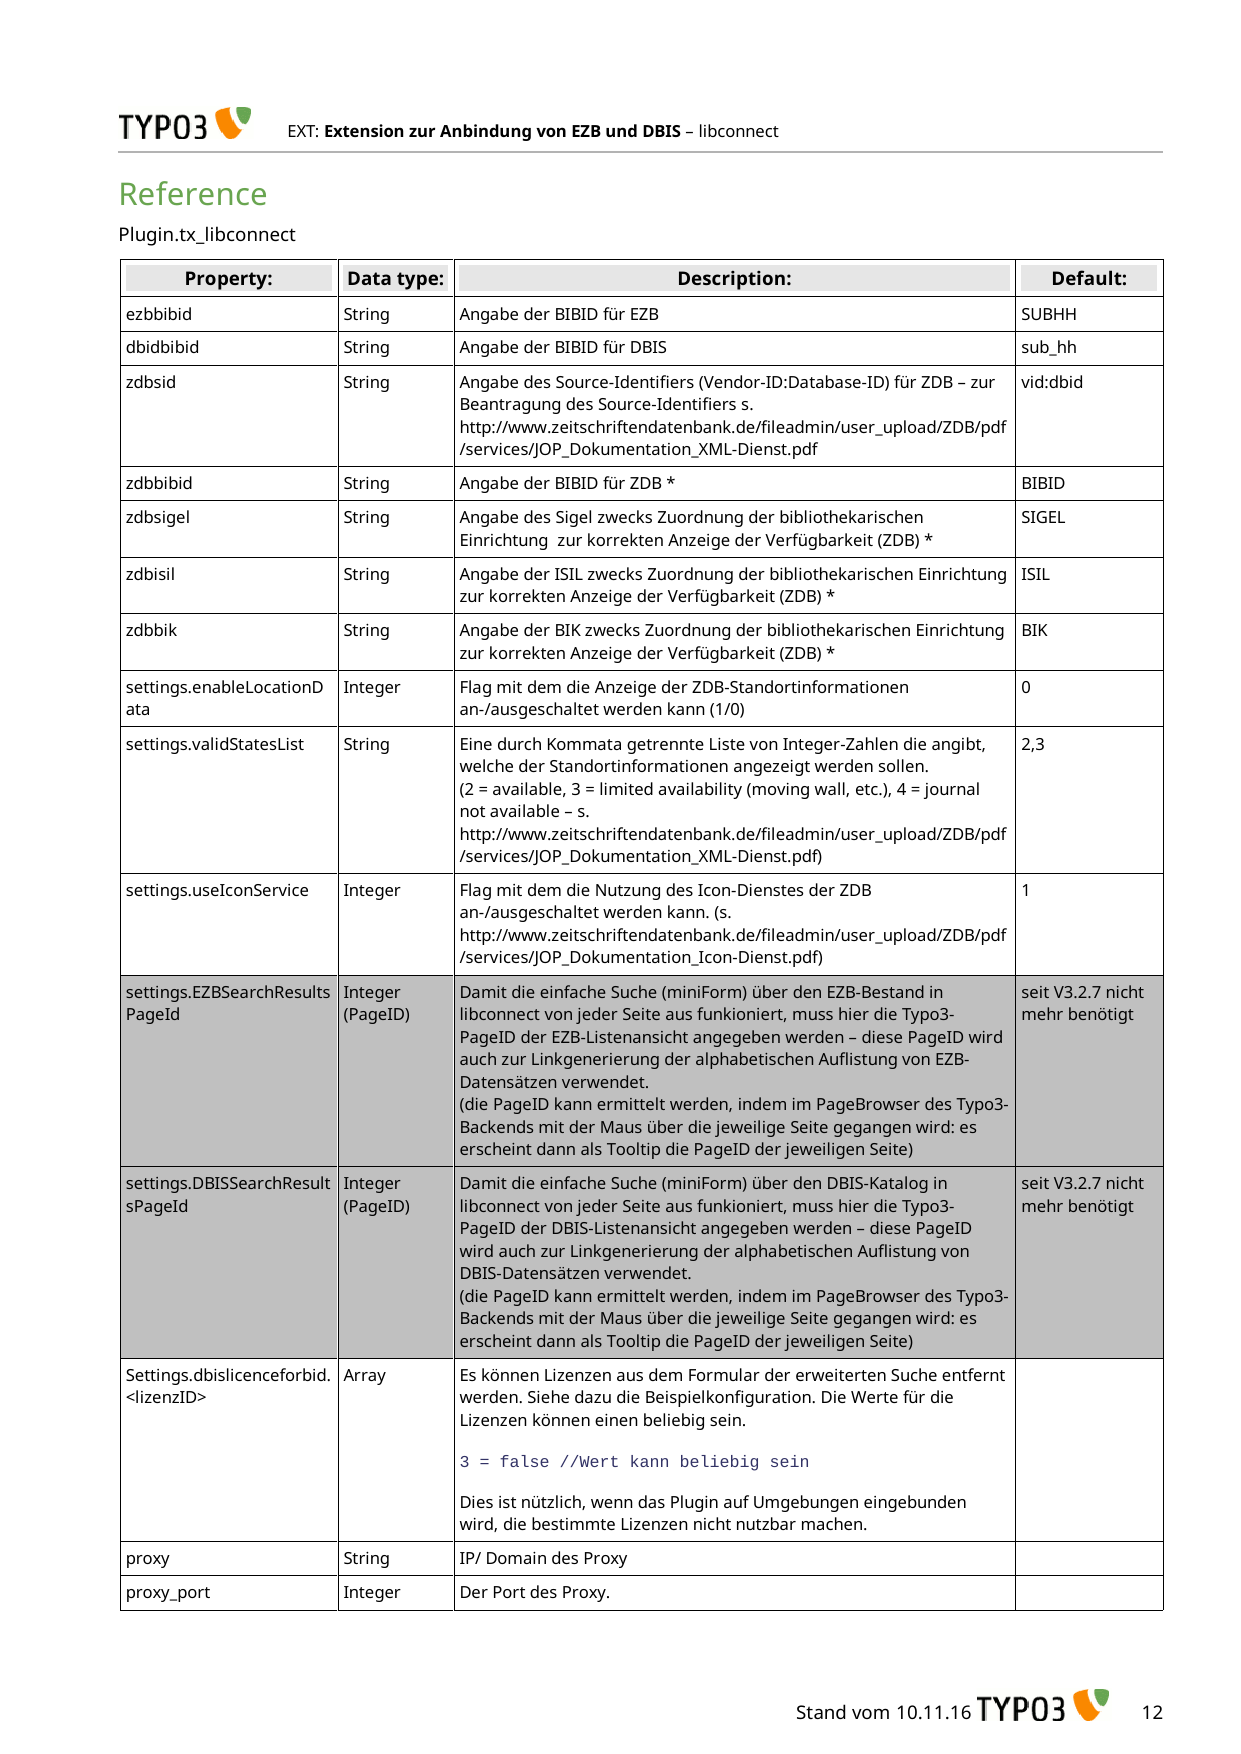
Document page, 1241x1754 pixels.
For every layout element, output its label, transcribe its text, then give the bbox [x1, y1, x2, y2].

table_cell Damit die einfache Suche (miniForm) über den EZB-Bestand in libconnect von jeder Seite aus funkioniert, muss hier die Typo3-PageID der EZB-Listenansicht angegeben werden – diese PageID wird auch zur Linkgenerierung der alphabetischen Auflistung von EZB-Datensätzen verwendet. (die PageID kann ermittelt werden, indem im PageBrowser des Typo3-Backends mit der Maus über die jeweilige Seite gegangen wird: es erscheint dann als Tooltip die PageID der jeweiligen Seite) [455, 976, 1015, 1166]
table_cell zdbisil [121, 558, 337, 613]
table_cell 1 [1016, 874, 1163, 975]
table_cell Flag mit dem die Nutzung des Icon-Dienstes der ZDB an-/ausgeschaltet werden kann. (s. http://www.zeitschriftendatenbank.de/fileadmin/user_upload/ZDB/pdf/services/JOP_Dokumentation_Icon-Dienst.pdf) [455, 874, 1015, 975]
table_cell Der Port des Proxy. [455, 1576, 1015, 1610]
table_cell Integer (PageID) [339, 1167, 453, 1358]
subtitle Reference [118, 172, 1163, 214]
table_cell Angabe der BIBID für ZDB * [455, 467, 1015, 500]
table_cell String [339, 297, 453, 331]
table_cell seit V3.2.7 nicht mehr benötigt [1016, 1167, 1163, 1358]
table_header Data type: [339, 260, 453, 296]
table_header Property: [121, 260, 337, 296]
table_cell proxy_port [121, 1576, 337, 1610]
table_cell zdbsigel [121, 501, 337, 557]
table_cell proxy [121, 1542, 337, 1575]
table_cell Integer (PageID) [339, 976, 453, 1166]
table_cell settings.EZBSearchResultsPageId [121, 976, 337, 1166]
table_cell SUBHH [1016, 297, 1163, 331]
table_cell Angabe der ISIL zwecks Zuordnung der bibliothekarischen Einrichtung zur korrekten Anzeige der Verfügbarkeit (ZDB) * [455, 558, 1015, 613]
table_cell zdbbik [121, 614, 337, 670]
subtitle Plugin.tx_libconnect [118, 220, 1163, 246]
table_cell BIBID [1016, 467, 1163, 500]
table_cell IP/ Domain des Proxy [455, 1542, 1015, 1575]
table_cell Integer [339, 1576, 453, 1610]
table_cell Es können Lizenzen aus dem Formular der erweiterten Suche entfernt werden. Siehe dazu die Beispielkonfiguration. Die Werte für die Lizenzen können einen beliebig sein. 3 = false //Wert kann beliebig sein Dies ist nützlich, wenn das Plugin auf Umgebungen eingebunden wird, die bestimmte Lizenzen nicht nutzbar machen. [455, 1359, 1015, 1541]
picture [118, 106, 254, 139]
table_cell Settings.dbislicenceforbid.<lizenzID> [121, 1359, 337, 1541]
table_cell settings.enableLocationData [121, 671, 337, 726]
table_cell String [339, 558, 453, 613]
table_cell Integer [339, 874, 453, 975]
table_cell Angabe der BIBID für DBIS [455, 332, 1015, 365]
table_cell seit V3.2.7 nicht mehr benötigt [1016, 976, 1163, 1166]
table_cell Array [339, 1359, 453, 1541]
table_cell 0 [1016, 671, 1163, 726]
table_cell Integer [339, 671, 453, 726]
table_cell Eine durch Kommata getrennte Liste von Integer-Zahlen die angibt, welche der Standortinformationen angezeigt werden sollen. (2 = available, 3 = limited availability (moving wall, etc.), 4 = journal not available – s. http://www.zeitschriftendatenbank.de/fileadmin/user_upload/ZDB/pdf/services/JOP_Dokumentation_XML-Dienst.pdf) [455, 727, 1015, 873]
table_cell zdbbibid [121, 467, 337, 500]
table_cell Flag mit dem die Anzeige der ZDB-Standortinformationen an-/ausgeschaltet werden kann (1/0) [455, 671, 1015, 726]
table_cell String [339, 467, 453, 500]
table_cell String [339, 614, 453, 670]
table_cell ISIL [1016, 558, 1163, 613]
table_cell zdbsid [121, 366, 337, 466]
table_cell Angabe der BIK zwecks Zuordnung der bibliothekarischen Einrichtung zur korrekten Anzeige der Verfügbarkeit (ZDB) * [455, 614, 1015, 670]
table_cell settings.useIconService [121, 874, 337, 975]
picture [976, 1688, 1112, 1721]
table_cell Angabe des Sigel zwecks Zuordnung der bibliothekarischen Einrichtung zur korrekten Anzeige der Verfügbarkeit (ZDB) * [455, 501, 1015, 557]
table_cell String [339, 332, 453, 365]
table_cell ezbbibid [121, 297, 337, 331]
table_cell 2,3 [1016, 727, 1163, 873]
table_cell BIK [1016, 614, 1163, 670]
table_cell Damit die einfache Suche (miniForm) über den DBIS-Katalog in libconnect von jeder Seite aus funkioniert, muss hier die Typo3-PageID der DBIS-Listenansicht angegeben werden – diese PageID wird auch zur Linkgenerierung der alphabetischen Auflistung von DBIS-Datensätzen verwendet. (die PageID kann ermittelt werden, indem im PageBrowser des Typo3-Backends mit der Maus über die jeweilige Seite gegangen wird: es erscheint dann als Tooltip die PageID der jeweiligen Seite) [455, 1167, 1015, 1358]
table_cell [1016, 1542, 1163, 1575]
table_cell String [339, 366, 453, 466]
table_cell [1016, 1576, 1163, 1610]
table_header Description: [455, 260, 1015, 296]
table_cell dbidbibid [121, 332, 337, 365]
table_header Default: [1016, 260, 1163, 296]
table_cell Angabe des Source-Identifiers (Vendor-ID:Database-ID) für ZDB – zur Beantragung des Source-Identifiers s. http://www.zeitschriftendatenbank.de/fileadmin/user_upload/ZDB/pdf/services/JOP_Dokumentation_XML-Dienst.pdf [455, 366, 1015, 466]
table_cell settings.DBISSearchResultsPageId [121, 1167, 337, 1358]
table_cell SIGEL [1016, 501, 1163, 557]
table_cell Angabe der BIBID für EZB [455, 297, 1015, 331]
table_cell settings.validStatesList [121, 727, 337, 873]
table_cell String [339, 501, 453, 557]
table_cell String [339, 727, 453, 873]
table_cell sub_hh [1016, 332, 1163, 365]
table_cell [1016, 1359, 1163, 1541]
table_cell vid:dbid [1016, 366, 1163, 466]
table_cell String [339, 1542, 453, 1575]
